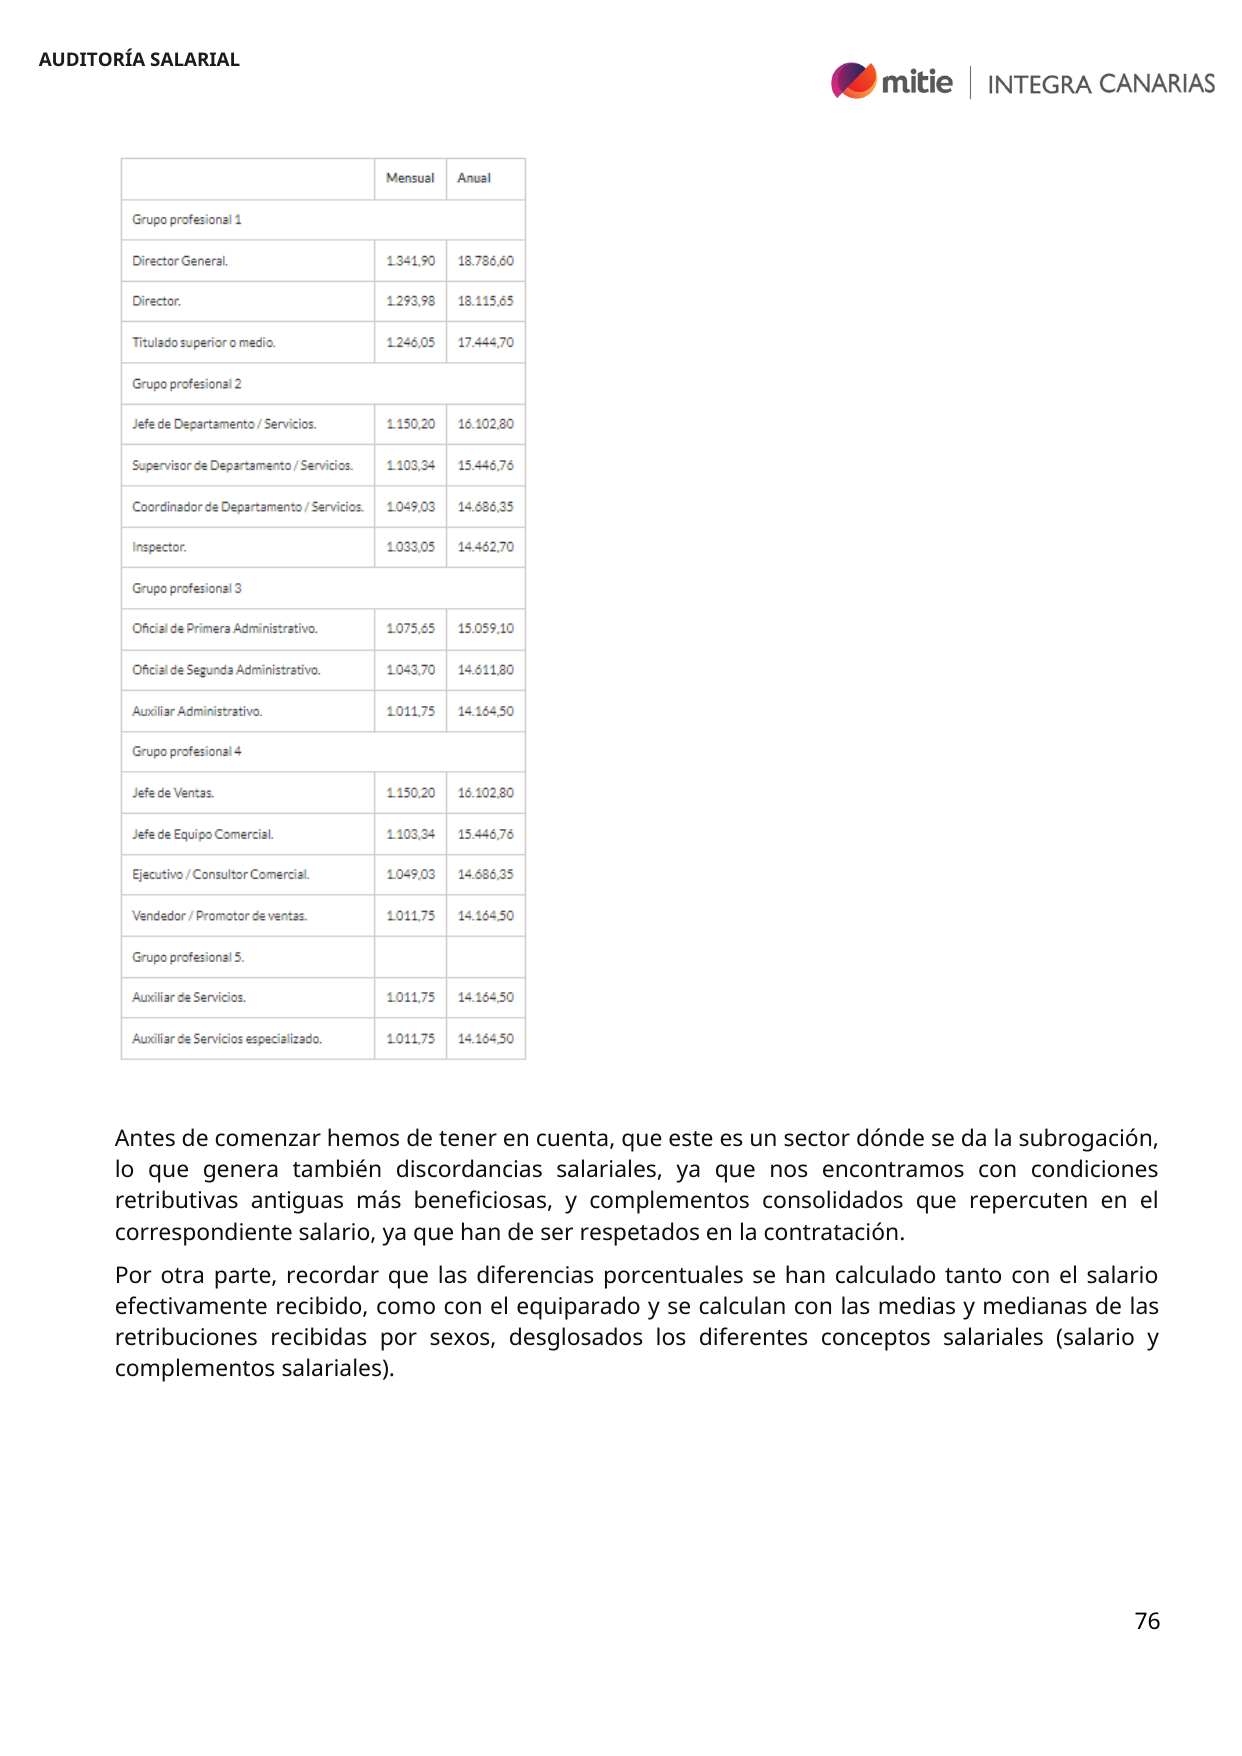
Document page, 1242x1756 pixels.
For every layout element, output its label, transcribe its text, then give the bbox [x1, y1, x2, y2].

text Antes de comenzar hemos de tener en cuenta, que este es un sector dónde se da la subrogación, lo que genera también discordancias salariales, ya que nos encontramos con condiciones retributivas antiguas más beneficiosas, y complementos consolidados que repercuten en el correspondiente salario, ya que han de ser respetados en la contratación. [114, 1122, 1160, 1247]
text Por otra parte, recordar que las diferencias porcentuales se han calculado tanto con el salario efectivamente recibido, como con el equiparado y se calculan con las medias y medianas de las retribuciones recibidas por sexos, desglosados los diferentes conceptos salariales (salario y complementos salariales). [114, 1259, 1160, 1384]
